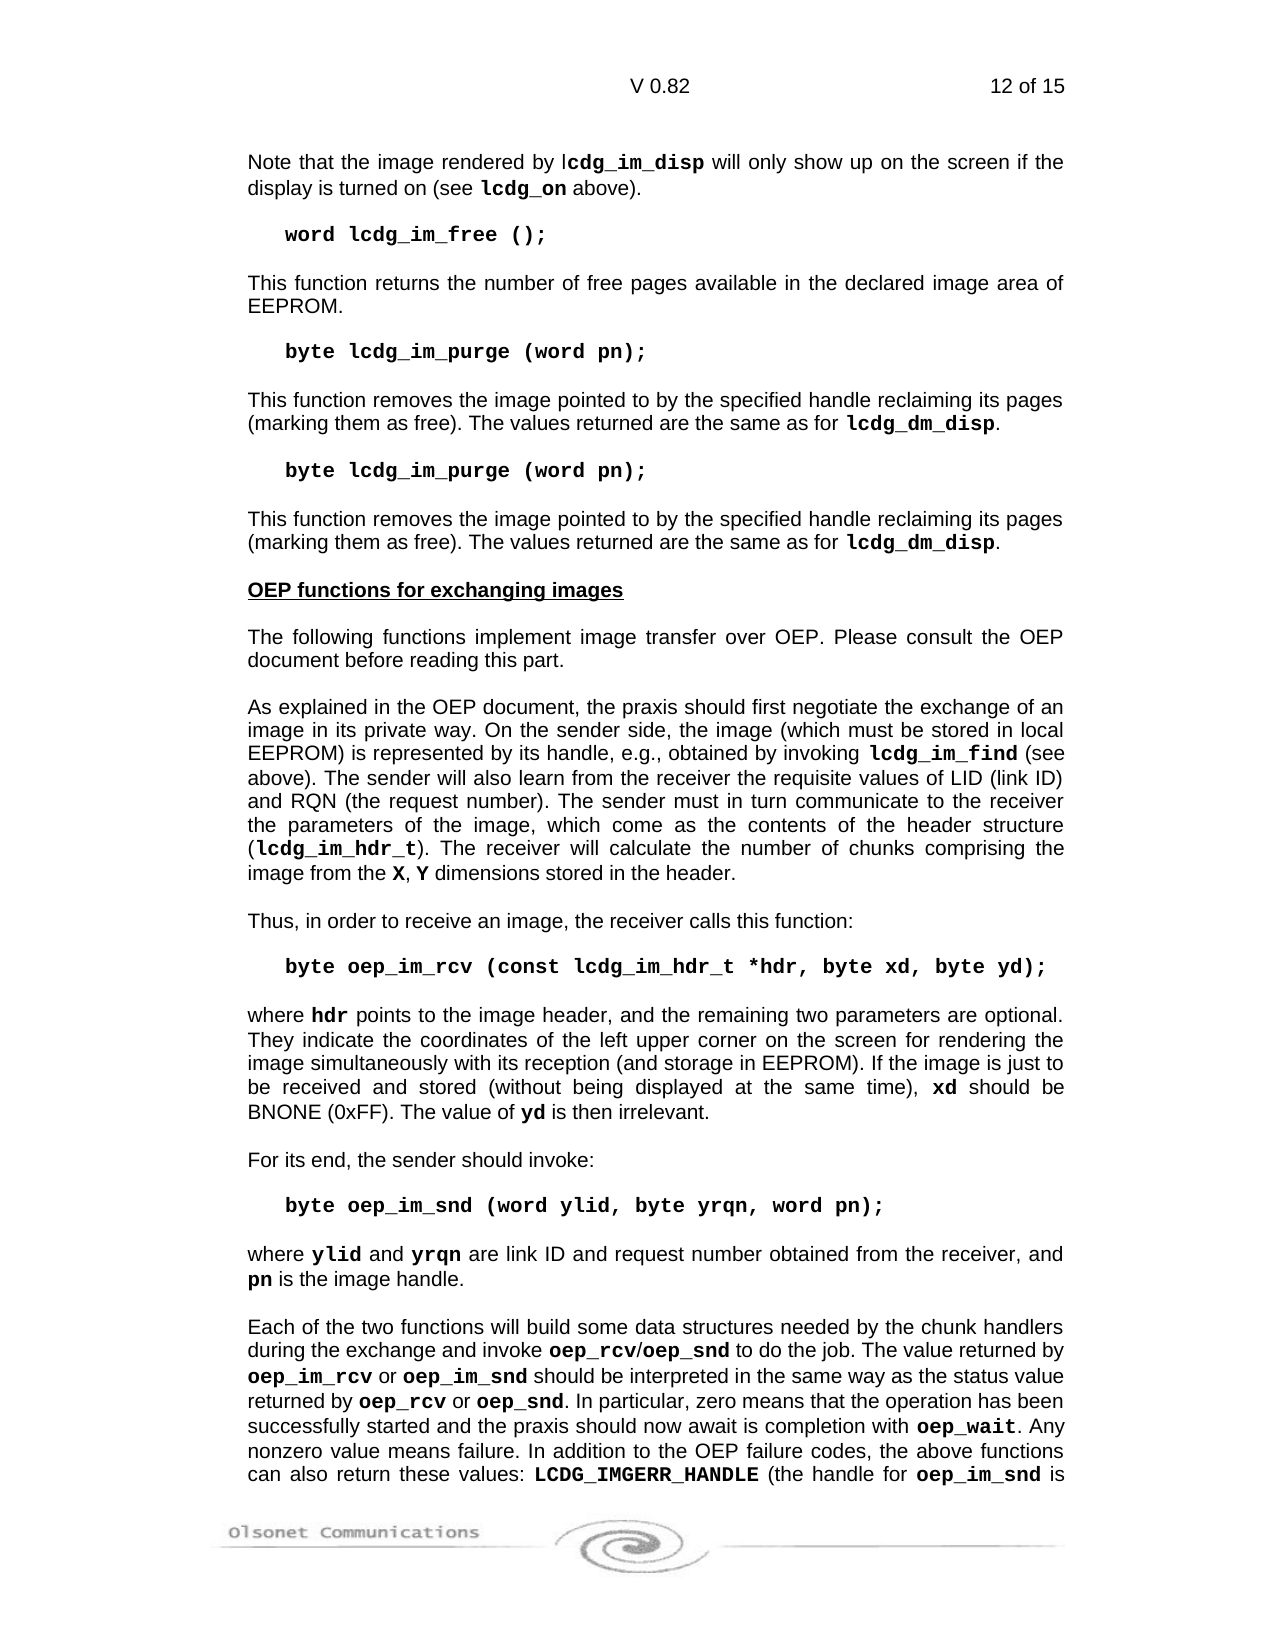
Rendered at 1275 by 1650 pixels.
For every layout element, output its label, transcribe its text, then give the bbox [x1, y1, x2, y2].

text For its end, the sender should invoke: [247, 1149, 1065, 1172]
list byte oep_im_rcv (const lcdg_im_hdr_t *hdr, byte xd, byte yd); [247, 956, 1065, 980]
text This function returns the number of free pages available in the declared image area of EEPROM. [247, 272, 1065, 318]
list byte lcdg_im_purge (word pn); [247, 460, 1065, 484]
text The following functions implement image transfer over OEP. Please consult the OEP document before reading this part. [247, 626, 1065, 672]
list byte lcdg_im_purge (word pn); [247, 341, 1065, 365]
text where ylid and yrqn are link ID and request number obtained from the receiver, and pn is the image handle. [247, 1242, 1065, 1293]
subtitle OEP functions for exchanging images [247, 579, 1065, 602]
text Note that the image rendered by lcdg_im_disp will only show up on the screen if the display is turned on (see lcdg_on above). [247, 151, 1065, 201]
picture [210, 1504, 1065, 1596]
text Each of the two functions will build some data structures needed by the chunk handlers during the exchange and invoke oep_rcv/oep_snd to do the job. The value returned by oep_im_rcv or oep_im_snd should be interpreted in the same way as the status value returned by oep_rcv or oep_snd. In particular, zero means that the operation has been successfully started and the praxis should now await is completion with oep_wait. Any nonzero value means failure. In addition to the OEP failure codes, the above functions can also return these values: LCDG_IMGERR_HANDLE (the handle for oep_im_snd is [247, 1316, 1065, 1488]
list byte oep_im_snd (word ylid, byte yrqn, word pn); [247, 1195, 1065, 1219]
text This function removes the image pointed to by the specified handle reclaiming its pages (marking them as free). The values returned are the same as for lcdg_dm_disp. [247, 389, 1065, 437]
text As explained in the OEP document, the praxis should first negotiate the exchange of an image in its private way. On the sender side, the image (which must be stored in local EEPROM) is represented by its handle, e.g., obtained by invoking lcdg_im_find (see above). The sender will also learn from the receiver the requisite values of LID (link ID) and RQN (the request number). The sender must in turn communicate to the receiver the parameters of the image, which come as the contents of the header structure (lcdg_im_hdr_t). The receiver will calculate the number of chunks comprising the image from the X, Y dimensions stored in the header. [247, 695, 1065, 887]
text where hdr points to the image header, and the remaining two parameters are optional. They indicate the coordinates of the left upper corner on the screen for rendering the image simultaneously with its reception (and storage in EEPROM). If the image is just to be received and stored (without being displayed at the same time), xd should be BNONE (0xFF). The value of yd is then irrelevant. [247, 1004, 1065, 1125]
text Thus, in order to receive an image, the receiver calls this function: [247, 910, 1065, 933]
text This function removes the image pointed to by the specified handle reclaiming its pages (marking them as free). The values returned are the same as for lcdg_dm_disp. [247, 507, 1065, 556]
list word lcdg_im_free (); [247, 224, 1065, 248]
